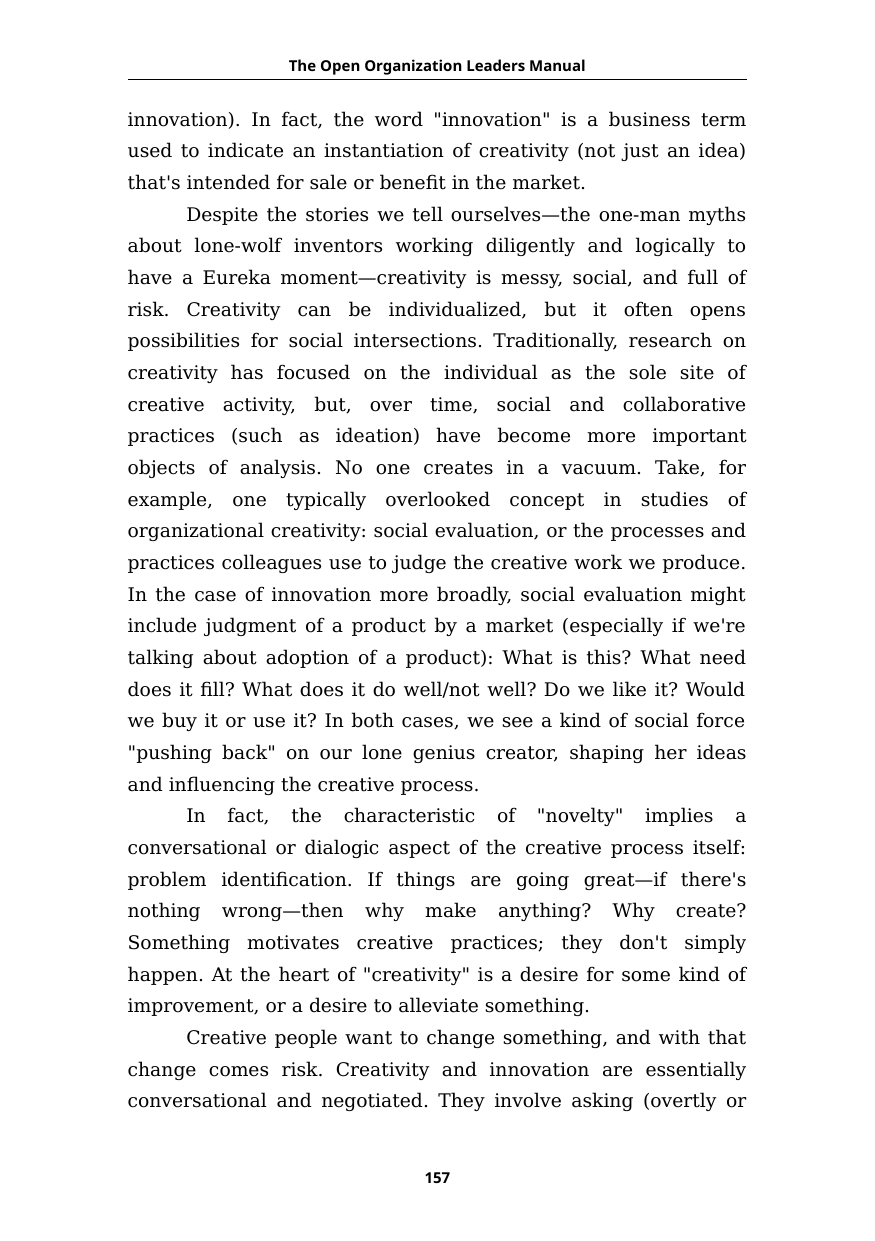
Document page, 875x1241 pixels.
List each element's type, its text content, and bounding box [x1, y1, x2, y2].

text innovation). In fact, the word "innovation" is a business term used to indicate an instantiation of creativity (not just an idea) that's intended for sale or benefit in the market. [127, 109, 747, 194]
text Despite the stories we tell ourselves—the one-man myths about lone-wolf inventors working diligently and logically to have a Eureka moment—creativity is messy, social, and full of risk. Creativity can be individualized, but it often opens possibilities for social intersections. Traditionally, research on creativity has focused on the individual as the sole site of creative activity, but, over time, social and collaborative practices (such as ideation) have become more important objects of analysis. No one creates in a vacuum. Take, for example, one typically overlooked concept in studies of organizational creativity: social evaluation, or the processes and practices colleagues use to judge the creative work we produce. In the case of innovation more broadly, social evaluation might include judgment of a product by a market (especially if we're talking about adoption of a product): What is this? What need does it fill? What does it do well/not well? Do we like it? Would we buy it or use it? In both cases, we see a kind of social force "pushing back" on our lone genius creator, shaping her ideas and influencing the creative process. [127, 204, 747, 796]
text Creative people want to change something, and with that change comes risk. Creativity and innovation are essentially conversational and negotiated. They involve asking (overtly or [127, 1027, 747, 1112]
text In fact, the characteristic of "novelty" implies a conversational or dialogic aspect of the creative process itself: problem identification. If things are going great—if there's nothing wrong—then why make anything? Why create? Something motivates creative practices; they don't simply happen. At the heart of "creativity" is a desire for some kind of improvement, or a desire to alleviate something. [127, 805, 747, 1017]
